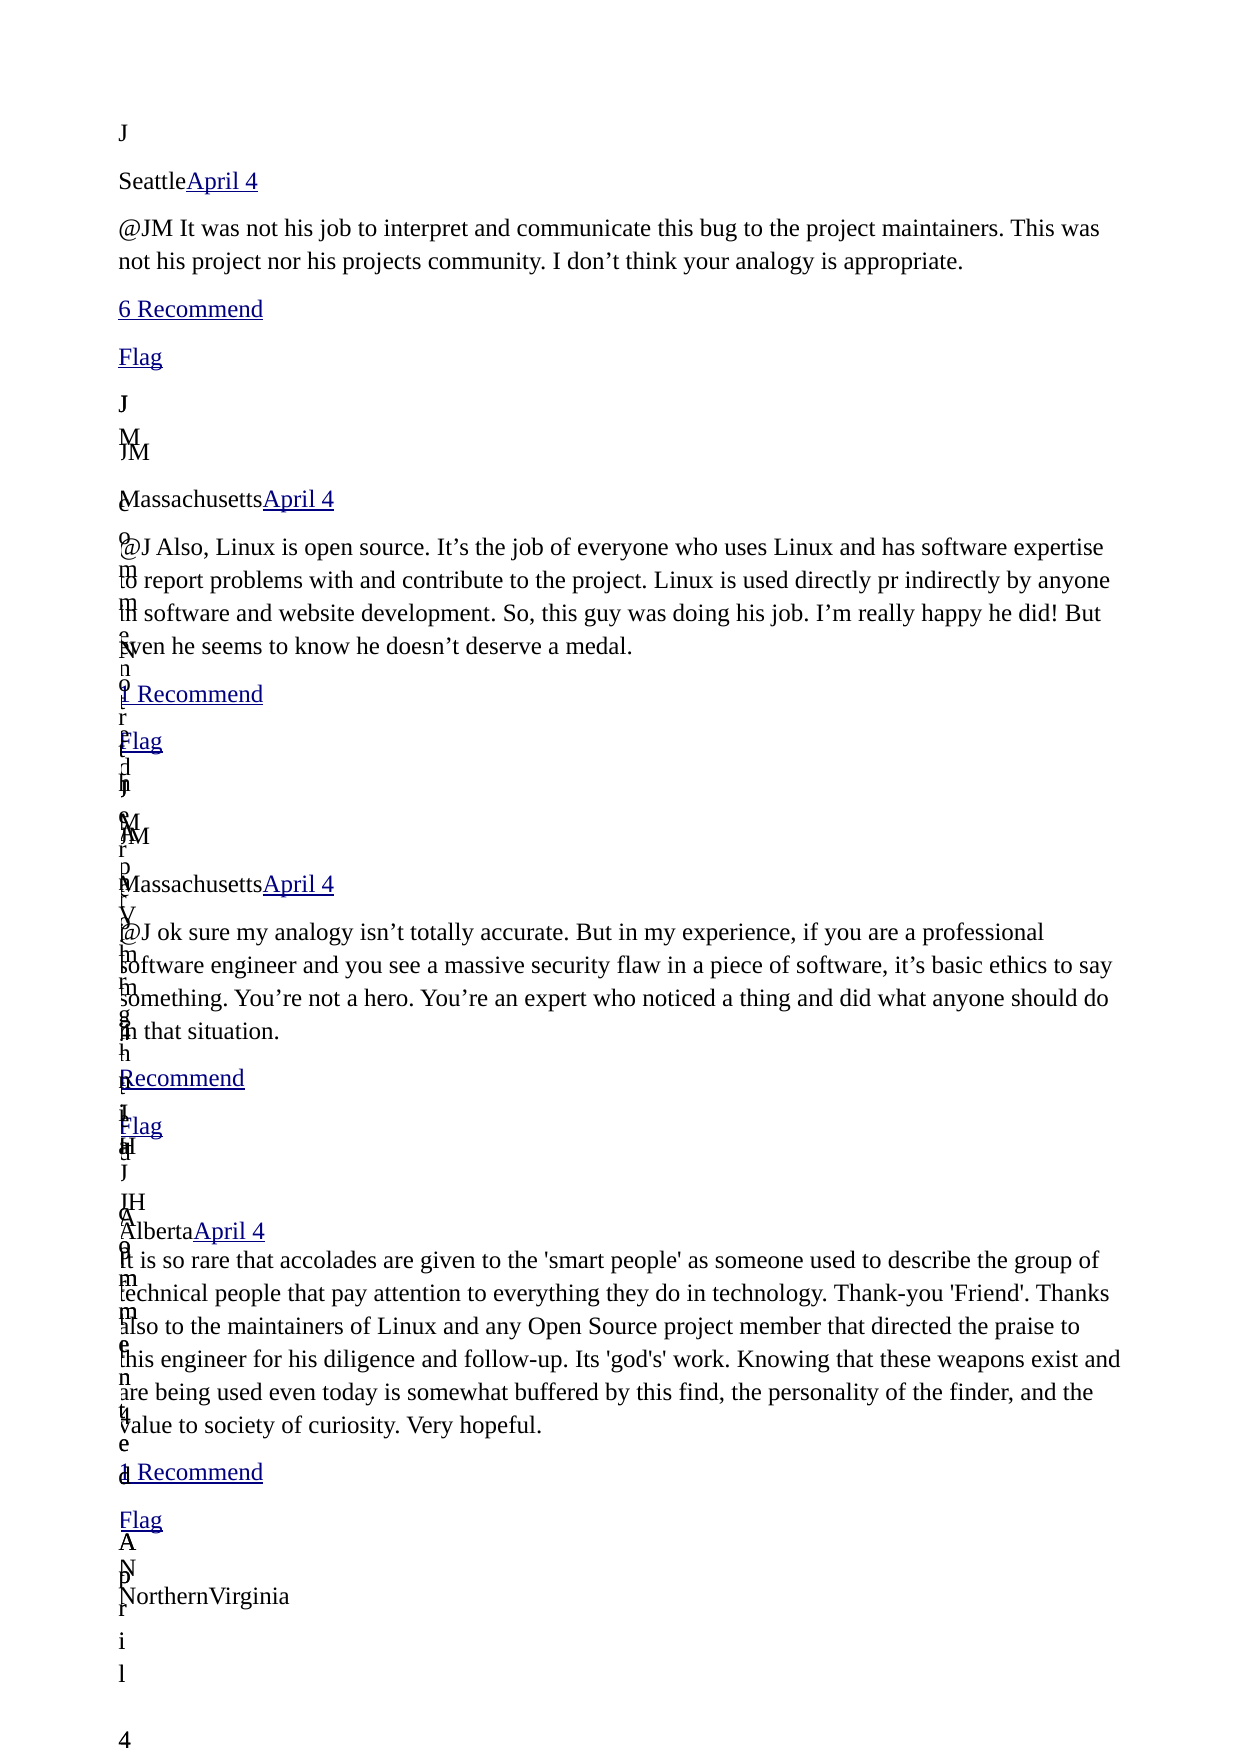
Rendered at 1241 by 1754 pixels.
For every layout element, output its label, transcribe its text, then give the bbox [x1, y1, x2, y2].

text AlbertaApril 4 [121, 1216, 1122, 1245]
text Flag [118, 342, 1122, 370]
text @J Also, Linux is open source. It’s the job of everyone who uses Linux and has software expertise to report problems with and contribute to the project. Linux is used directly pr indirectly by anyone in software and website development. So, this guy was doing his job. I’m really happy he did! But even he seems to know he doesn’t deserve a medal. [121, 532, 1122, 660]
text Flag [121, 1111, 1122, 1140]
text It is so rare that accolades are given to the 'smart people' as someone used to describe the group of technical people that pay attention to everything they do in technology. Thank-you 'Friend'. Thanks also to the maintainers of Linux and any Open Source project member that directed the praise to this engineer for his diligence and follow-up. Its 'god's' work. Knowing that these weapons exist and are being used even today is somewhat buffered by this find, the personality of the finder, and the value to society of curiosity. Very hopeful. [121, 1245, 1122, 1439]
text J [118, 118, 1122, 147]
text J [121, 1158, 1122, 1187]
text JM [121, 821, 1122, 850]
text 1 Recommend [121, 1457, 1122, 1486]
text N [121, 1553, 1122, 1581]
text @J ok sure my analogy isn’t totally accurate. But in my experience, if you are a professional software engineer and you see a massive security flaw in a piece of software, it’s basic ethics to say something. You’re not a hero. You’re an expert who noticed a thing and did what anyone should do in that situation. [121, 917, 1122, 1044]
text SeattleApril 4 [118, 166, 1122, 194]
text NorthernVirginia [121, 1581, 1122, 1610]
text 1 Recommend [121, 679, 1122, 707]
text MassachusettsApril 4 [121, 484, 1122, 513]
text 6 Recommend [118, 294, 1122, 323]
text J [121, 774, 1122, 803]
text JH [121, 1187, 1122, 1216]
text J [121, 389, 1122, 418]
text MassachusettsApril 4 [121, 869, 1122, 898]
text Flag [121, 726, 1122, 755]
text Flag [121, 1505, 1122, 1534]
text @JM It was not his job to interpret and communicate this bug to the project maintainers. This was not his project nor his projects community. I don’t think your analogy is appropriate. [118, 213, 1122, 275]
text JM [121, 437, 1122, 466]
text Recommend [121, 1063, 1122, 1092]
